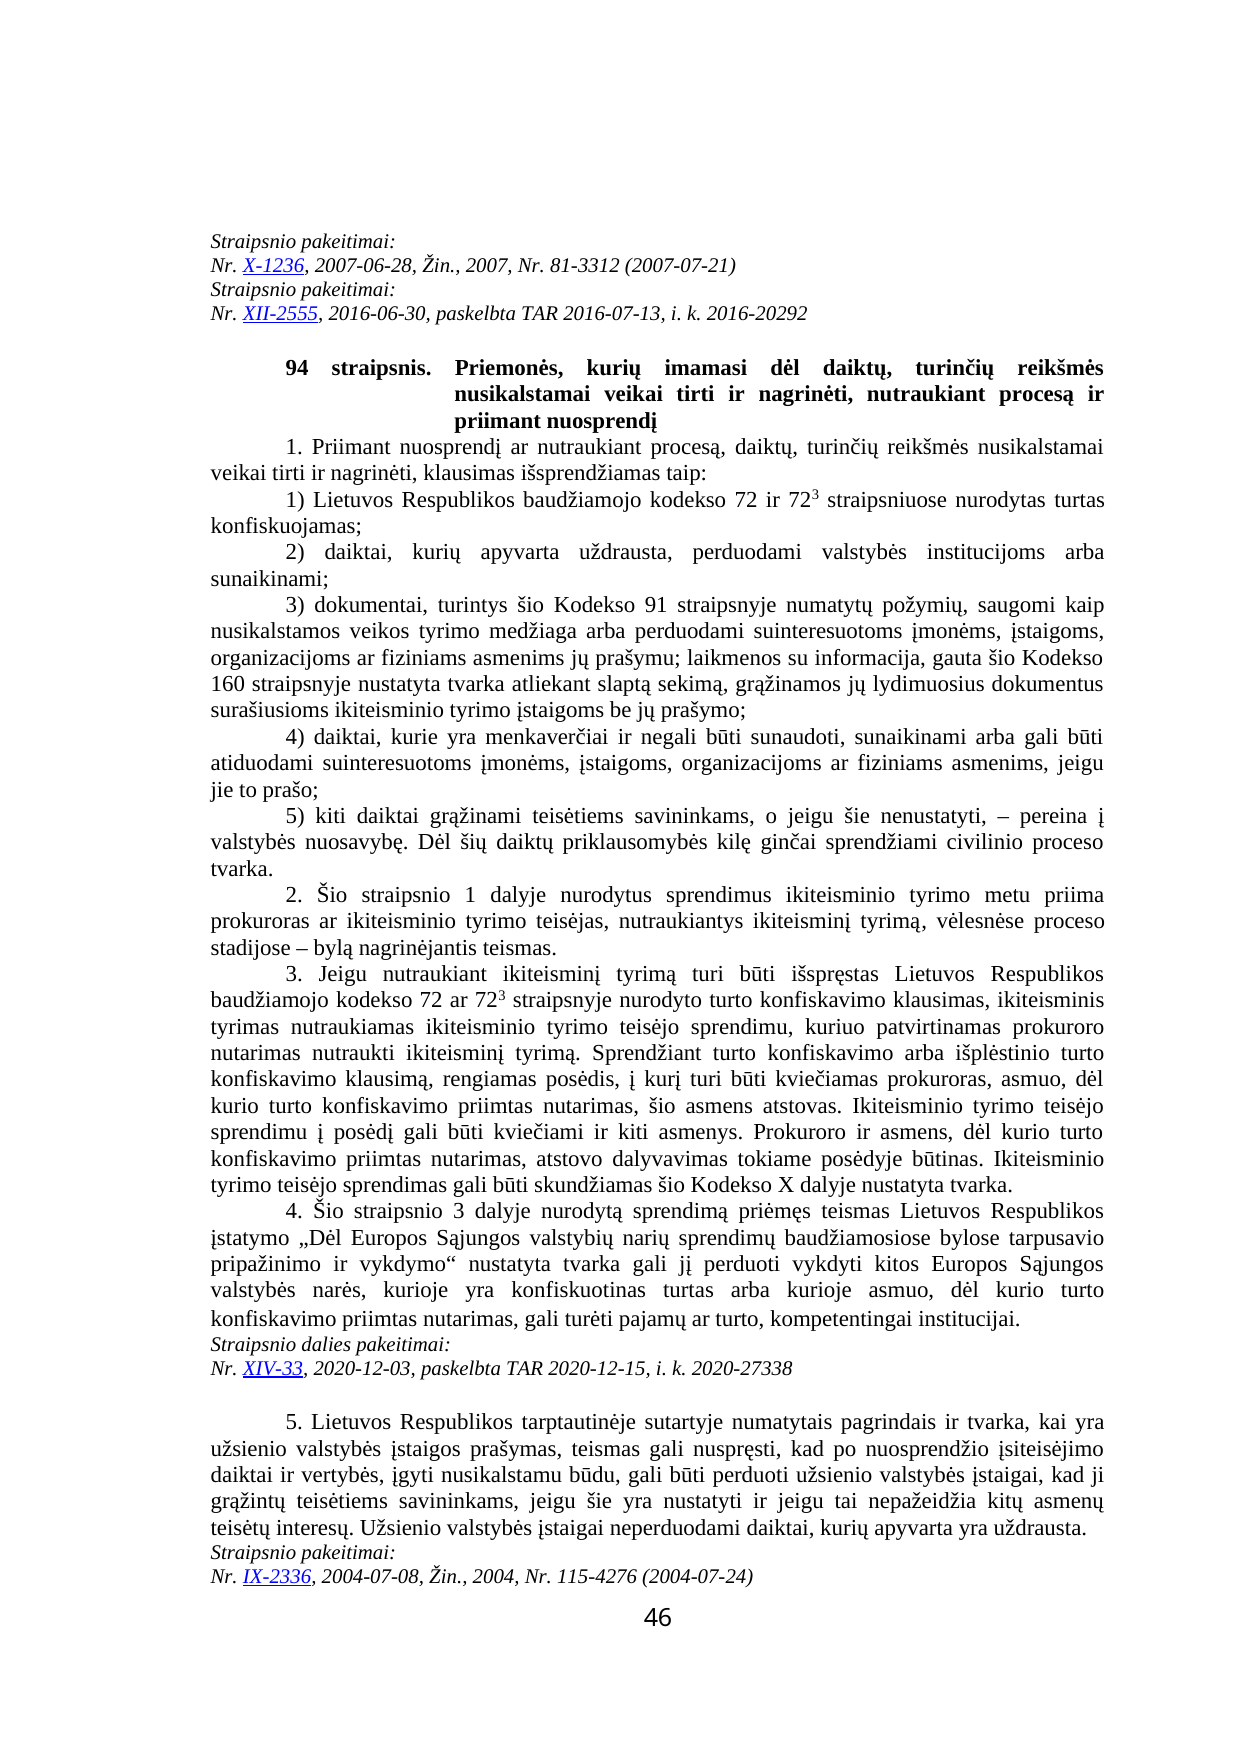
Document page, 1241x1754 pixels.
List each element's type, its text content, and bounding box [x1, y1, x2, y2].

text 4. Šio straipsnio 3 dalyje nurodytą sprendimą priėmęs teismas Lietuvos Respublikos įstatymo „Dėl Europos Sąjungos valstybių narių sprendimų baudžiamosiose bylose tarpusavio pripažinimo ir vykdymo“ nustatyta tvarka gali jį perduoti vykdyti kitos Europos Sąjungos valstybės narės, kurioje yra konfiskuotinas turtas arba kurioje asmuo, dėl kurio turto konfiskavimo priimtas nutarimas, gali turėti pajamų ar turto, kompetentingai institucijai. [210, 1197, 1105, 1331]
text Straipsnio dalies pakeitimai: [210, 1331, 1105, 1356]
text 94 straipsnis. Priemonės, kurių imamasi dėl daiktų, turinčių reikšmės nusikalstamai veikai tirti ir nagrinėti, nutraukiant procesą ir priimant nuosprendį [285, 354, 1105, 433]
text 1. Priimant nuosprendį ar nutraukiant procesą, daiktų, turinčių reikšmės nusikalstamai veikai tirti ir nagrinėti, klausimas išsprendžiamas taip: [210, 433, 1105, 486]
text 1) Lietuvos Respublikos baudžiamojo kodekso 72 ir 723 straipsniuose nurodytas turtas konfiskuojamas; [210, 486, 1105, 538]
text 2) daiktai, kurių apyvarta uždrausta, perduodami valstybės institucijoms arba sunaikinami; [210, 538, 1105, 591]
text Straipsnio pakeitimai: [210, 229, 1105, 253]
text Straipsnio pakeitimai: [210, 1540, 1105, 1564]
text Nr. X-1236, 2007-06-28, Žin., 2007, Nr. 81-3312 (2007-07-21) [210, 253, 1105, 277]
text Nr. IX-2336, 2004-07-08, Žin., 2004, Nr. 115-4276 (2004-07-24) [210, 1564, 1105, 1588]
text 4) daiktai, kurie yra menkaverčiai ir negali būti sunaudoti, sunaikinami arba gali būti atiduodami suinteresuotoms įmonėms, įstaigoms, organizacijoms ar fiziniams asmenims, jeigu jie to prašo; [210, 723, 1105, 802]
text 5) kiti daiktai grąžinami teisėtiems savininkams, o jeigu šie nenustatyti, – pereina į valstybės nuosavybę. Dėl šių daiktų priklausomybės kilę ginčai sprendžiami civilinio proceso tvarka. [210, 802, 1105, 881]
text Nr. XIV-33, 2020-12-03, paskelbta TAR 2020-12-15, i. k. 2020-27338 [210, 1356, 1105, 1379]
text 2. Šio straipsnio 1 dalyje nurodytus sprendimus ikiteisminio tyrimo metu priima prokuroras ar ikiteisminio tyrimo teisėjas, nutraukiantys ikiteisminį tyrimą, vėlesnėse proceso stadijose – bylą nagrinėjantis teismas. [210, 881, 1105, 960]
text Nr. XII-2555, 2016-06-30, paskelbta TAR 2016-07-13, i. k. 2016-20292 [210, 301, 1105, 325]
text 3) dokumentai, turintys šio Kodekso 91 straipsnyje numatytų požymių, saugomi kaip nusikalstamos veikos tyrimo medžiaga arba perduodami suinteresuotoms įmonėms, įstaigoms, organizacijoms ar fiziniams asmenims jų prašymu; laikmenos su informacija, gauta šio Kodekso 160 straipsnyje nustatyta tvarka atliekant slaptą sekimą, grąžinamos jų lydimuosius dokumentus surašiusioms ikiteisminio tyrimo įstaigoms be jų prašymo; [210, 591, 1105, 723]
text 3. Jeigu nutraukiant ikiteisminį tyrimą turi būti išspręstas Lietuvos Respublikos baudžiamojo kodekso 72 ar 723 straipsnyje nurodyto turto konfiskavimo klausimas, ikiteisminis tyrimas nutraukiamas ikiteisminio tyrimo teisėjo sprendimu, kuriuo patvirtinamas prokuroro nutarimas nutraukti ikiteisminį tyrimą. Sprendžiant turto konfiskavimo arba išplėstinio turto konfiskavimo klausimą, rengiamas posėdis, į kurį turi būti kviečiamas prokuroras, asmuo, dėl kurio turto konfiskavimo priimtas nutarimas, šio asmens atstovas. Ikiteisminio tyrimo teisėjo sprendimu į posėdį gali būti kviečiami ir kiti asmenys. Prokuroro ir asmens, dėl kurio turto konfiskavimo priimtas nutarimas, atstovo dalyvavimas tokiame posėdyje būtinas. Ikiteisminio tyrimo teisėjo sprendimas gali būti skundžiamas šio Kodekso X dalyje nustatyta tvarka. [210, 960, 1105, 1197]
text 5. Lietuvos Respublikos tarptautinėje sutartyje numatytais pagrindais ir tvarka, kai yra užsienio valstybės įstaigos prašymas, teismas gali nuspręsti, kad po nuosprendžio įsiteisėjimo daiktai ir vertybės, įgyti nusikalstamu būdu, gali būti perduoti užsienio valstybės įstaigai, kad ji grąžintų teisėtiems savininkams, jeigu šie yra nustatyti ir jeigu tai nepažeidžia kitų asmenų teisėtų interesų. Užsienio valstybės įstaigai neperduodami daiktai, kurių apyvarta yra uždrausta. [210, 1408, 1105, 1540]
text Straipsnio pakeitimai: [210, 277, 1105, 301]
